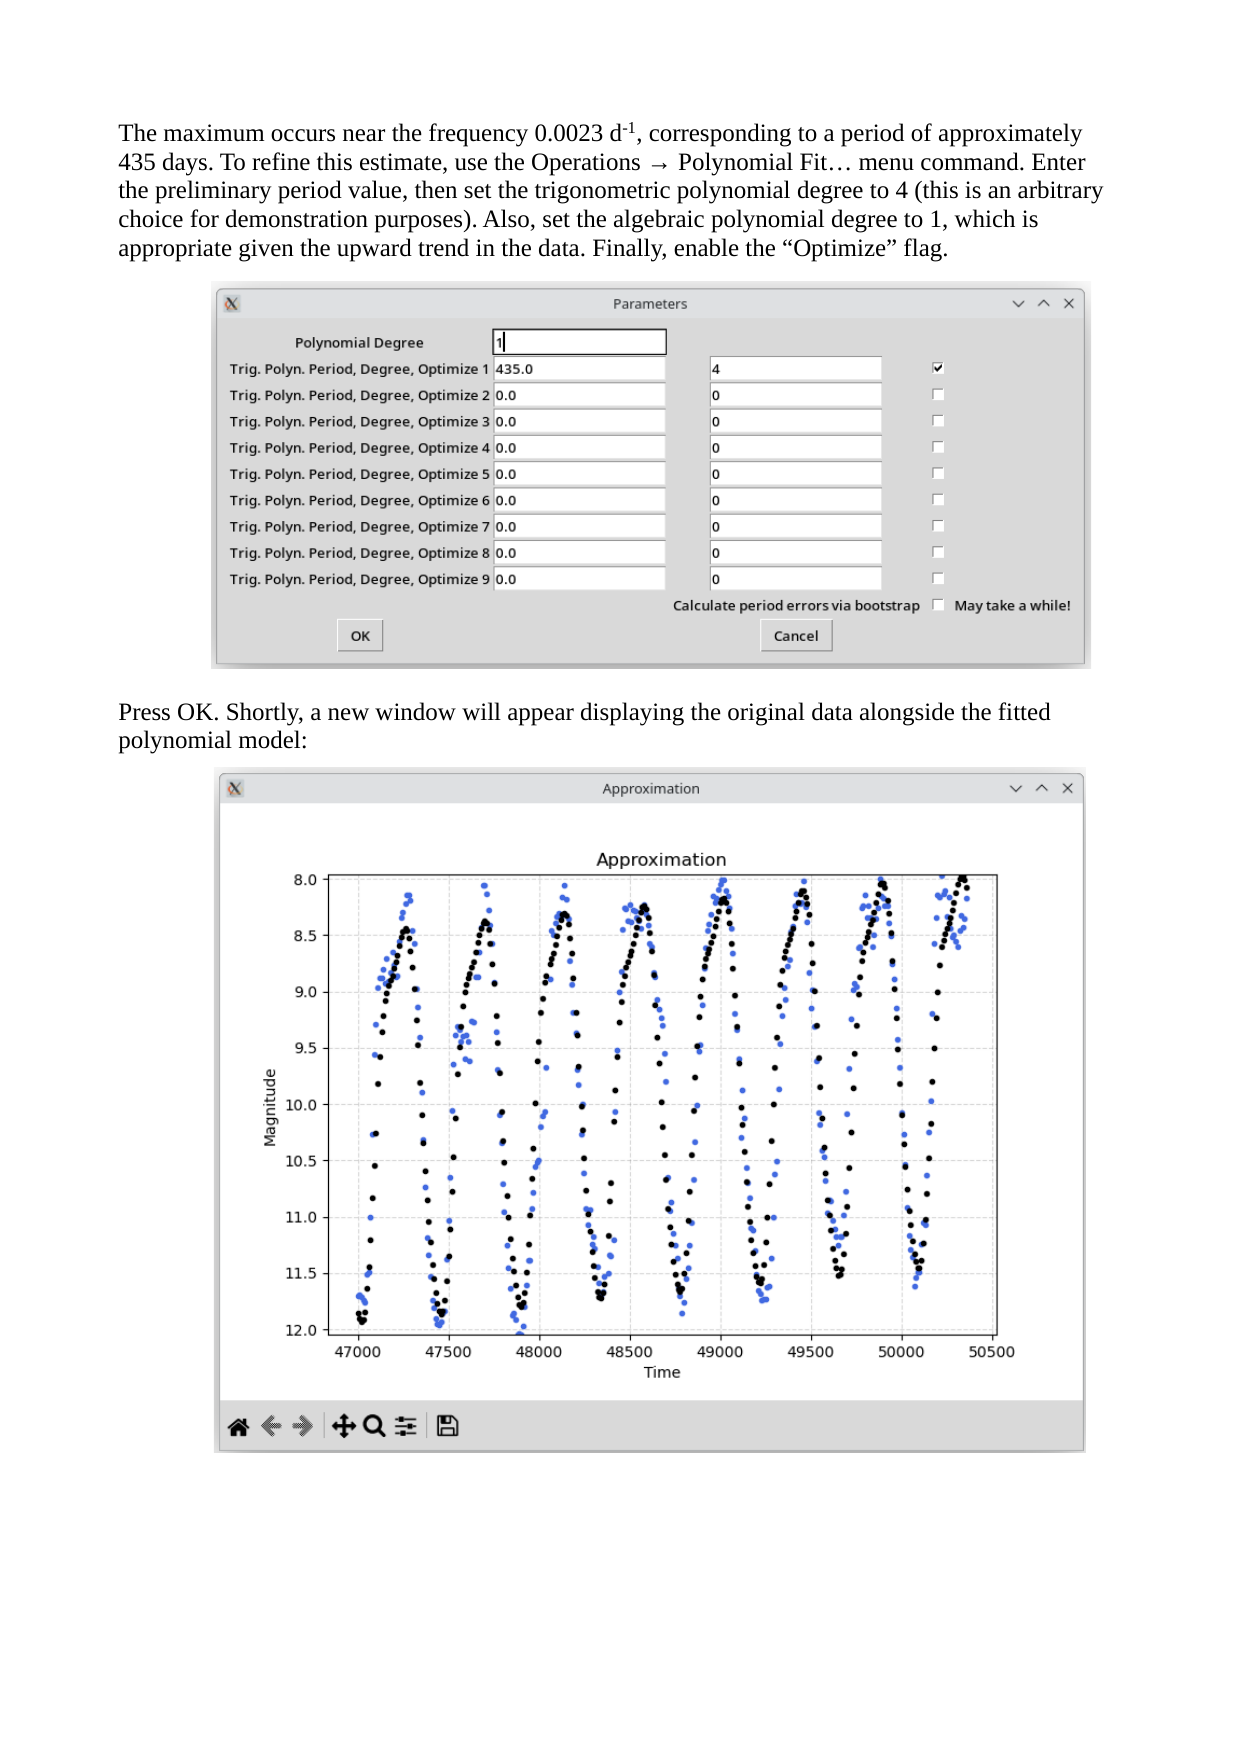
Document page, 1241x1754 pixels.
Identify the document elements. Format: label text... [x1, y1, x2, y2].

text The maximum occurs near the frequency 0.0023 d-1, corresponding to a period of approximately 435 days. To refine this estimate, use the Operations → Polynomial Fit… menu command. Enter the preliminary period value, then set the trigonometric polynomial degree to 4 (this is an arbitrary choice for demonstration purposes). Also, set the algebraic polynomial degree to 1, which is appropriate given the upward trend in the data. Finally, enable the “Optimize” flag. [118, 118, 1122, 262]
text Press OK. Shortly, a new window will appear displaying the original data alongside the fitted polynomial model: [118, 697, 1122, 754]
